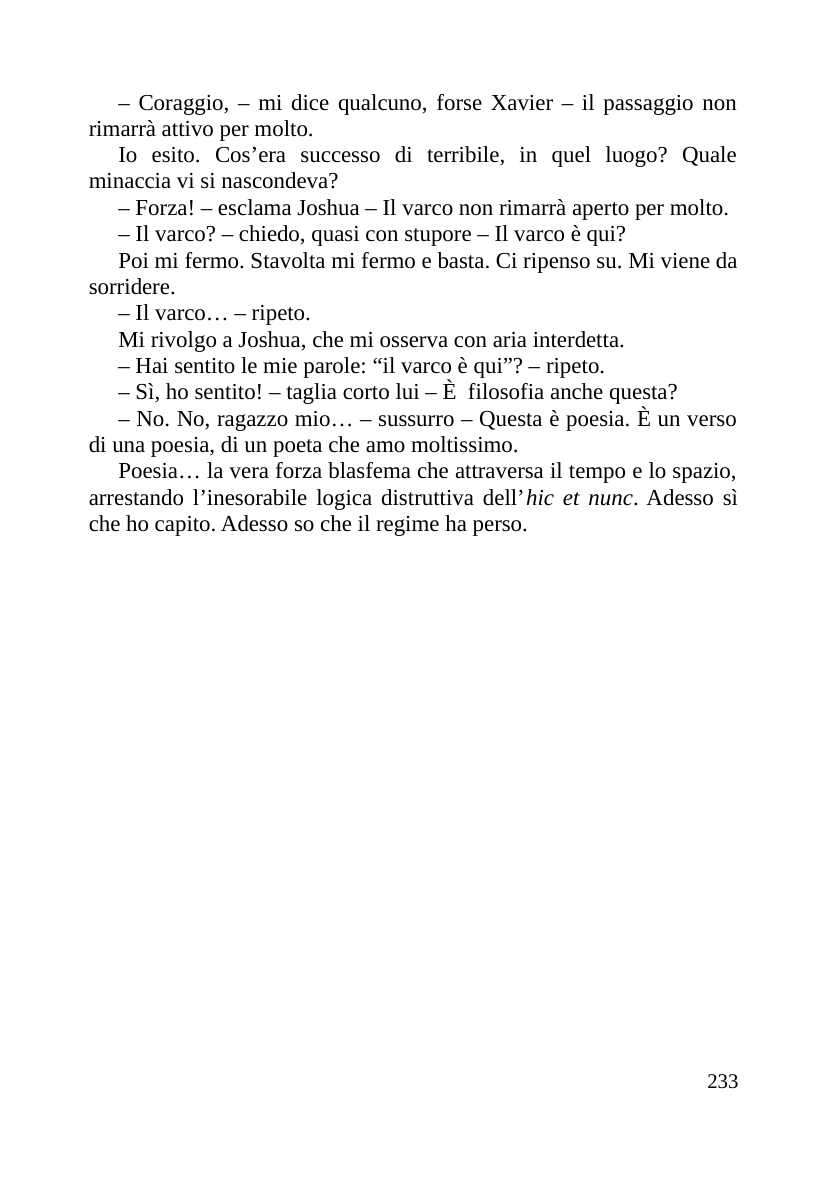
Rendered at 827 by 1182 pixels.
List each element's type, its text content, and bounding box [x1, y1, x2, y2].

text Mi rivolgo a Joshua, che mi osserva con aria interdetta. [88, 326, 738, 352]
text – Forza! – esclama Joshua – Il varco non rimarrà aperto per molto. [88, 194, 738, 220]
text – Sì, ho sentito! – taglia corto lui – È filosofia anche questa? [88, 378, 738, 405]
text – Hai sentito le mie parole: “il varco è qui”? – ripeto. [88, 352, 738, 378]
text Io esito. Cos’era successo di terribile, in quel luogo? Quale minaccia vi si nascondeva? [88, 141, 738, 194]
text Poesia… la vera forza blasfema che attraversa il tempo e lo spazio, arrestando l’inesorabile logica distruttiva dell’hic et nunc. Adesso sì che ho capito. Adesso so che il regime ha perso. [88, 457, 738, 537]
text – No. No, ragazzo mio… – sussurro – Questa è poesia. È un verso di una poesia, di un poeta che amo moltissimo. [88, 405, 738, 457]
text – Coraggio, – mi dice qualcuno, forse Xavier – il passaggio non rimarrà attivo per molto. [88, 88, 738, 141]
text Poi mi fermo. Stavolta mi fermo e basta. Ci ripenso su. Mi viene da sorridere. [88, 247, 738, 299]
text – Il varco… – ripeto. [88, 299, 738, 326]
text – Il varco? – chiedo, quasi con stupore – Il varco è qui? [88, 220, 738, 247]
